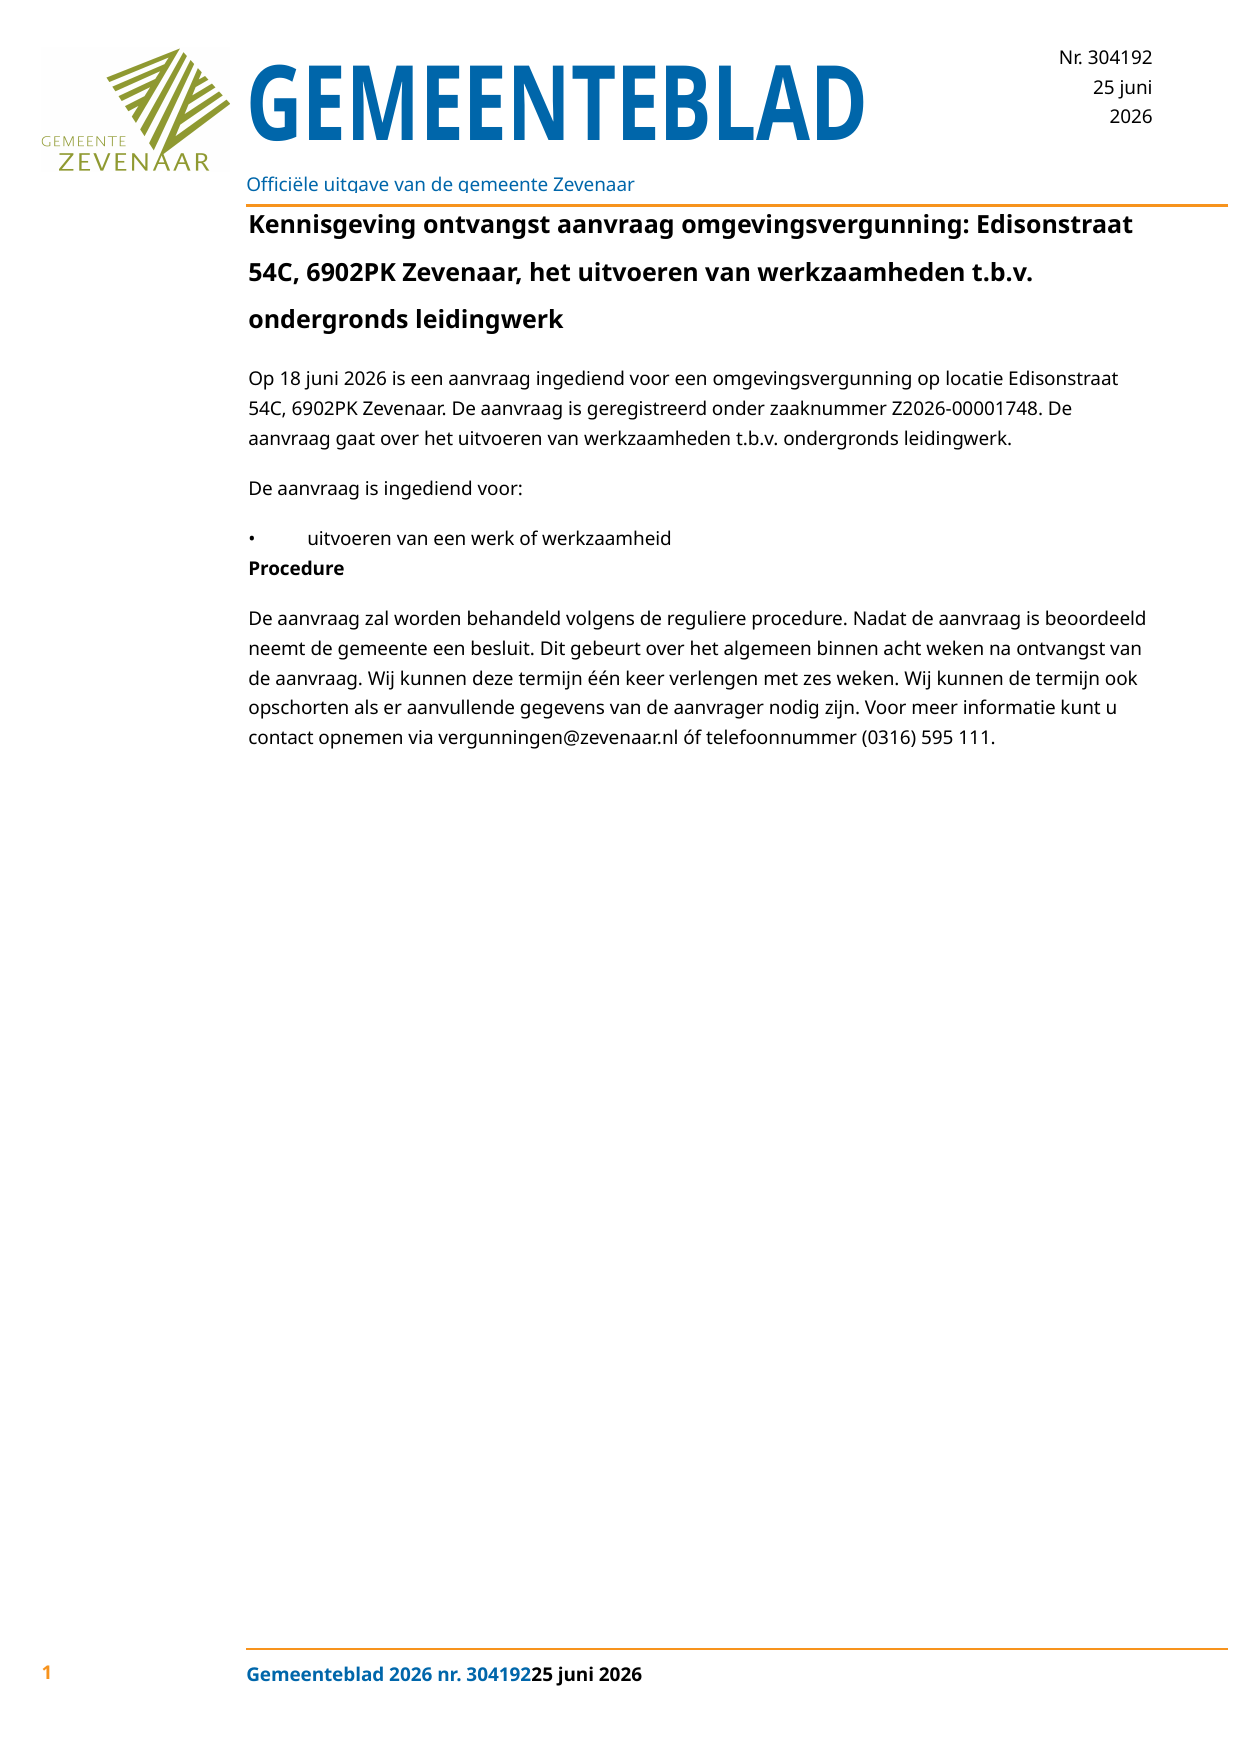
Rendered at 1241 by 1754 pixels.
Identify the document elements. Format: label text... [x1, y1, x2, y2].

list uitvoeren van een werk of werkzaamheid [248, 526, 1152, 551]
text Kennisgeving ontvangst aanvraag omgevingsvergunning: Edisonstraat 54C, 6902PK Zevenaar, het uitvoeren van werkzaamheden t.b.v. ondergronds leidingwerk [248, 207, 1152, 336]
text Op 18 juni 2026 is een aanvraag ingediend voor een omgevingsvergunning op locatie Edisonstraat 54C, 6902PK Zevenaar. De aanvraag is geregistreerd onder zaaknummer Z2026-00001748. De aanvraag gaat over het uitvoeren van werkzaamheden t.b.v. ondergronds leidingwerk. [248, 366, 1152, 450]
picture [41, 47, 231, 172]
text De aanvraag zal worden behandeld volgens de reguliere procedure. Nadat de aanvraag is beoordeeld neemt de gemeente een besluit. Dit gebeurt over het algemeen binnen acht weken na ontvangst van de aanvraag. Wij kunnen deze termijn één keer verlengen met zes weken. Wij kunnen de termijn ook opschorten als er aanvullende gegevens van de aanvrager nodig zijn. Voor meer informatie kunt u contact opnemen via vergunningen@zevenaar.nl óf telefoonnummer (0316) 595 111. [248, 606, 1152, 749]
text Procedure [248, 555, 1152, 581]
text De aanvraag is ingediend voor: [248, 475, 1152, 501]
